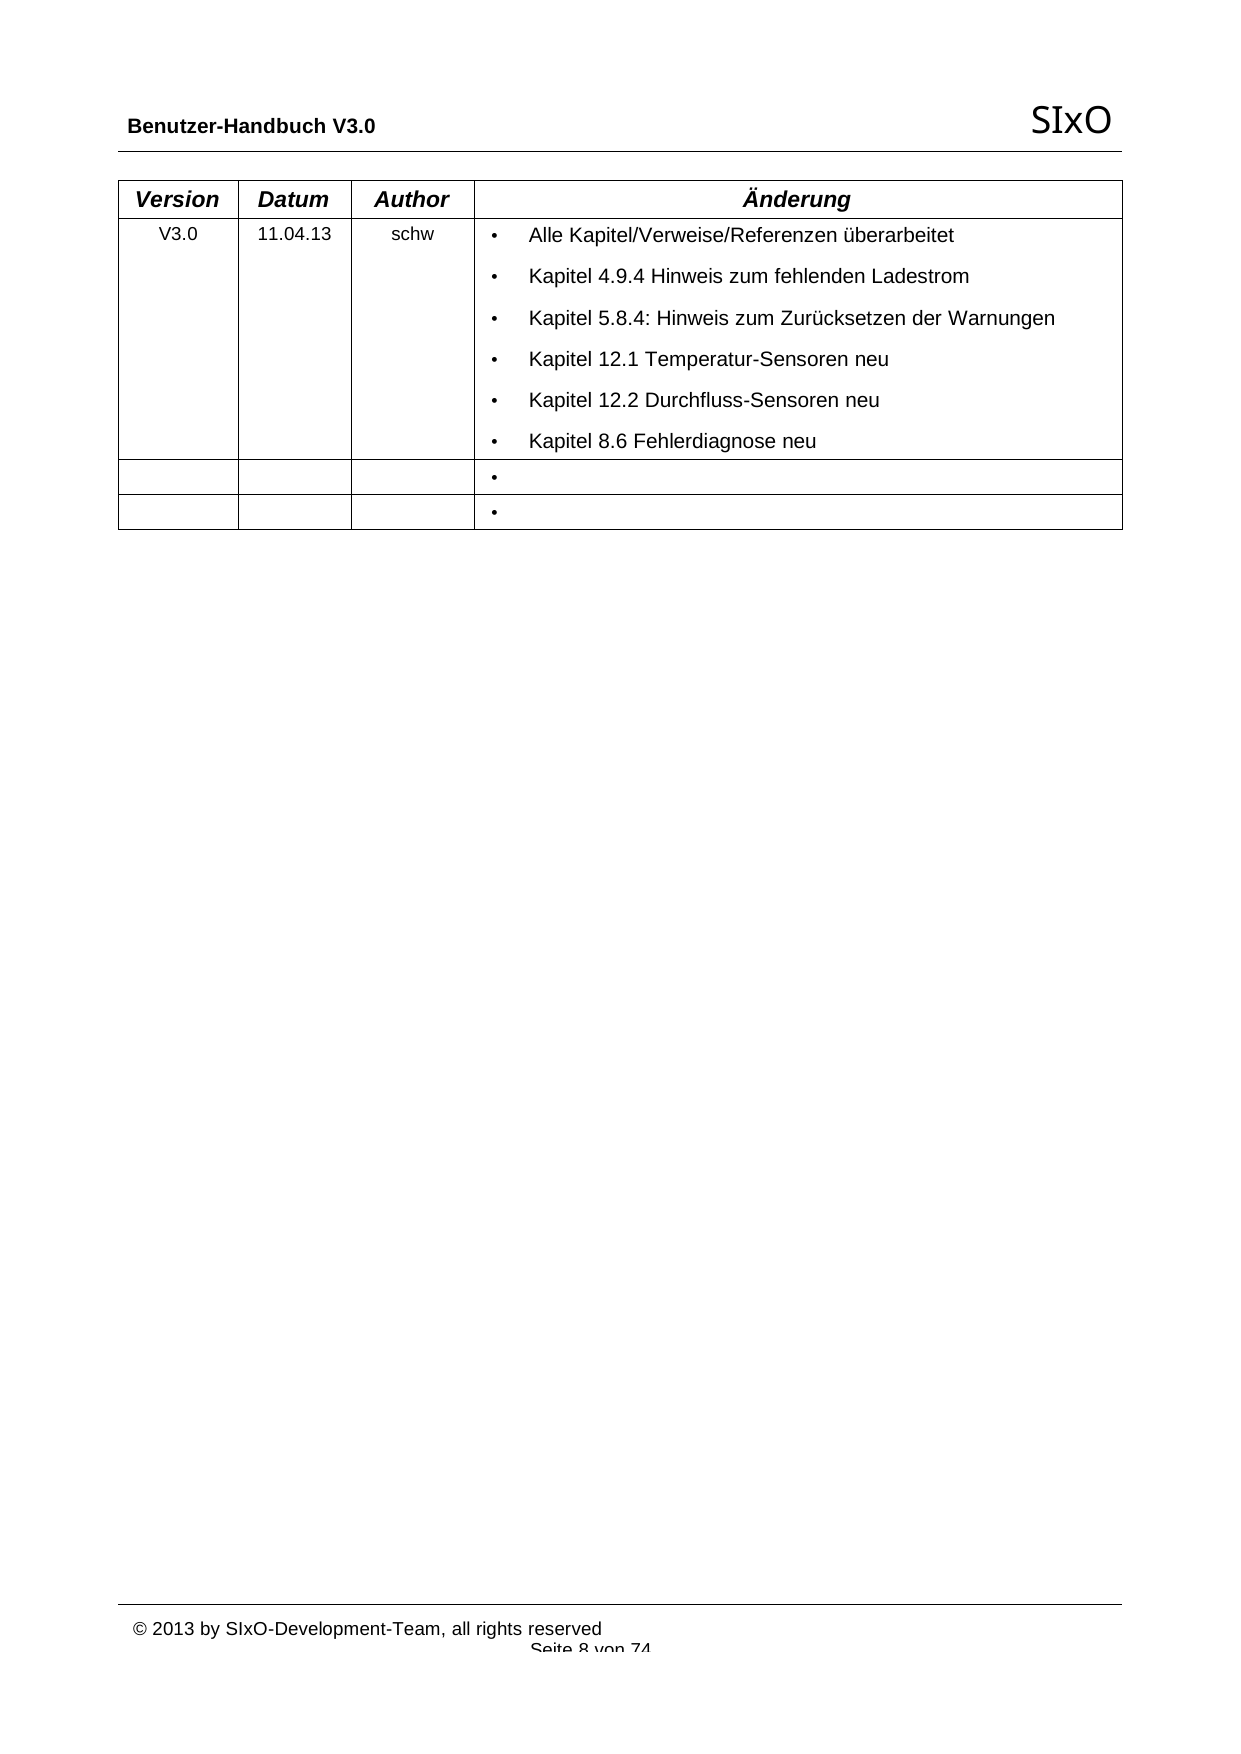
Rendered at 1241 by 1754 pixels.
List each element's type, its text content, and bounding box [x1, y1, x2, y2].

table_cell [239, 460, 351, 494]
table_header Author [352, 181, 474, 218]
table_cell [475, 495, 1122, 529]
table_cell [119, 495, 238, 529]
table_cell [119, 460, 238, 494]
table_cell [239, 495, 351, 529]
table_cell Alle Kapitel/Verweise/Referenzen überarbeitet Kapitel 4.9.4 Hinweis zum fehlenden Ladestrom Kapitel 5.8.4: Hinweis zum Zurücksetzen der Warnungen Kapitel 12.1 Temperatur-Sensoren neu Kapitel 12.2 Durchfluss-Sensoren neu Kapitel 8.6 Fehlerdiagnose neu [475, 219, 1122, 459]
table_cell [352, 495, 474, 529]
table_cell [475, 460, 1122, 494]
table_header Version [119, 181, 238, 218]
table_cell schw [352, 219, 474, 459]
table_header Datum [239, 181, 351, 218]
table_header Änderung [475, 181, 1122, 218]
table_cell [352, 460, 474, 494]
table_cell V3.0 [119, 219, 238, 459]
table_cell 11.04.13 [239, 219, 351, 459]
